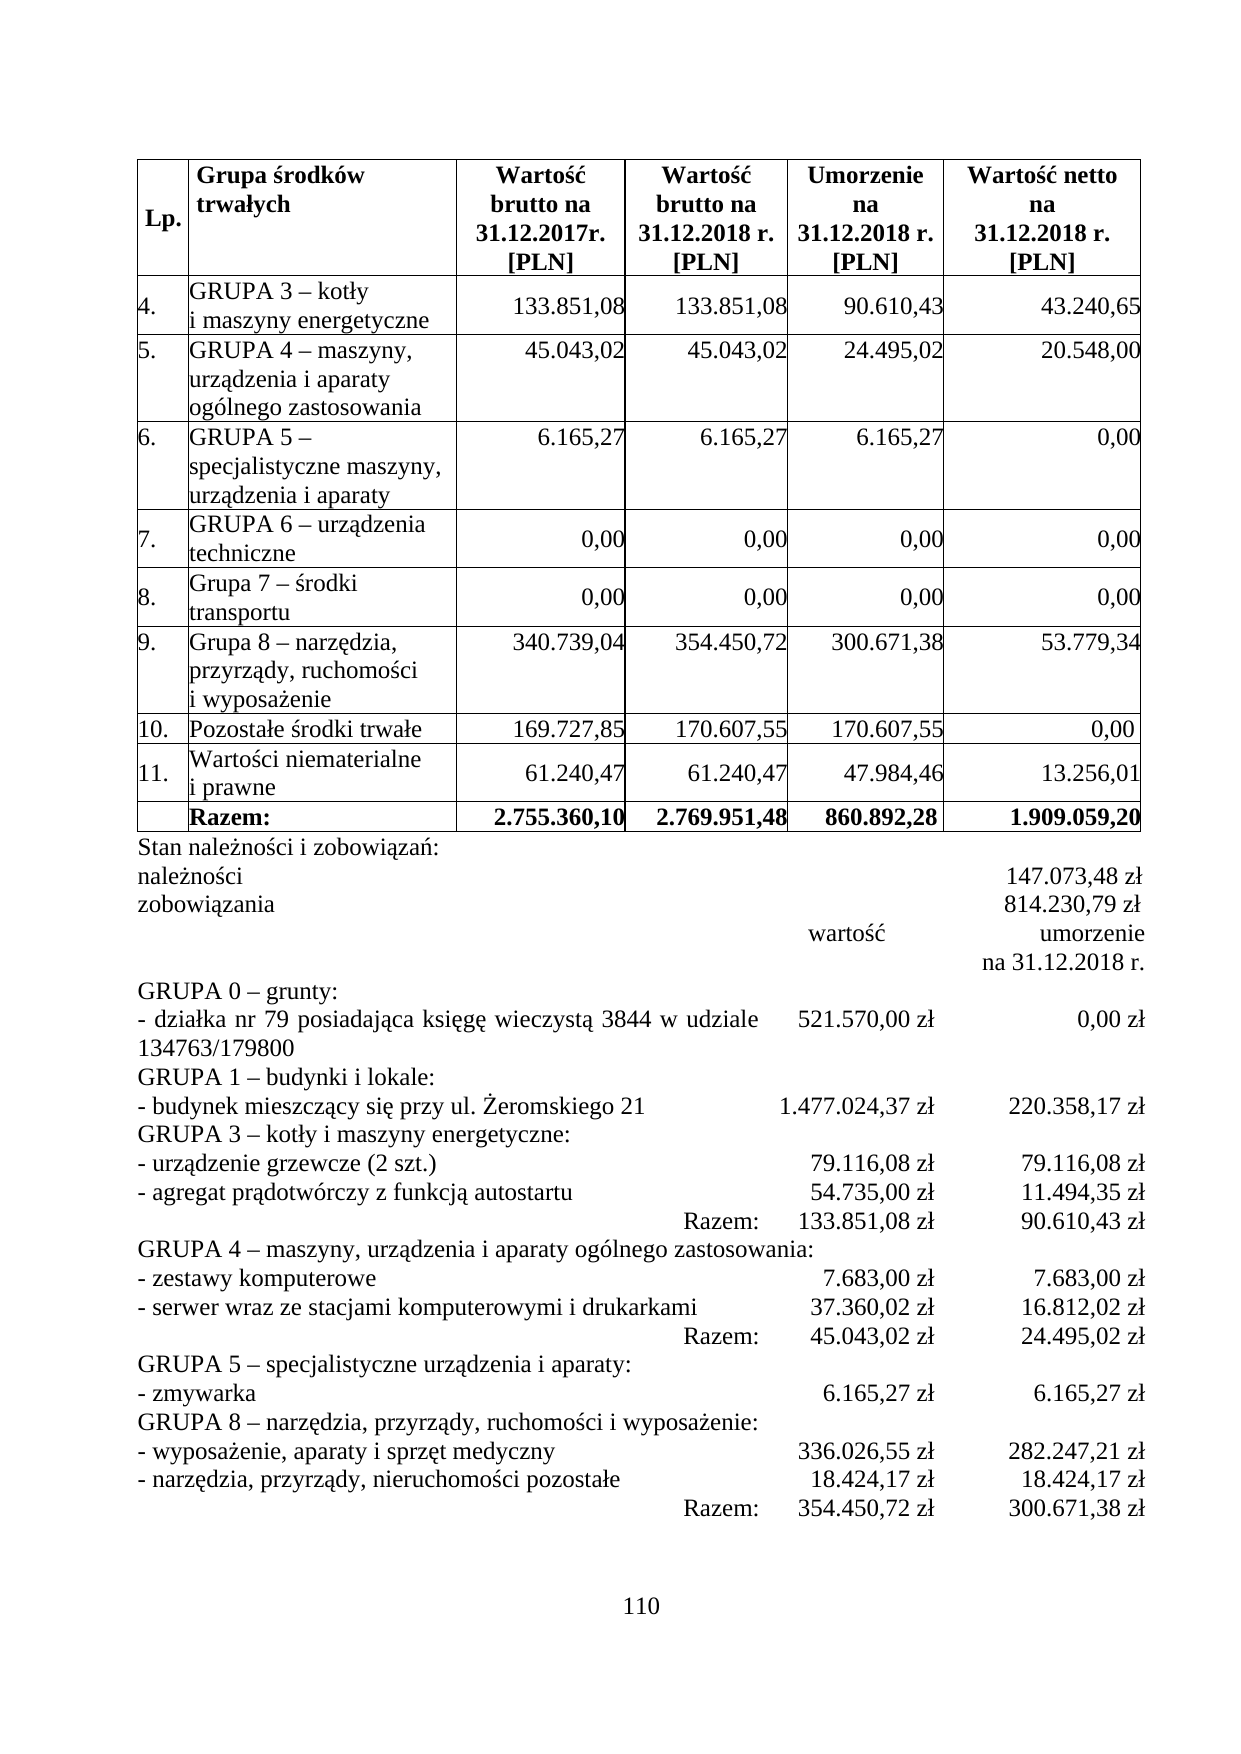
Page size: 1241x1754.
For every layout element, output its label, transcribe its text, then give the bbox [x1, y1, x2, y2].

table_cell Pozostałe środki trwałe [189, 714, 456, 743]
table_cell 1.909.059,20 [944, 802, 1140, 831]
table_cell [759, 1062, 934, 1091]
table_cell 300.671,38 zł [934, 1493, 1145, 1522]
table_cell Razem: [138, 1493, 759, 1522]
table_cell 0,00 [944, 510, 1140, 567]
table_cell 0,00 [788, 568, 943, 626]
table_cell 45.043,02 [626, 335, 787, 421]
table_cell 6.165,27 zł [759, 1378, 934, 1407]
table_cell 9. [138, 627, 188, 713]
table_cell [934, 1062, 1145, 1091]
table_cell 340.739,04 [457, 627, 624, 713]
table_cell 11.494,35 zł [934, 1177, 1145, 1206]
table_cell - budynek mieszczący się przy ul. Żeromskiego 21 [138, 1091, 759, 1119]
table_cell 24.495,02 zł [934, 1321, 1145, 1349]
table_cell 54.735,00 zł [759, 1177, 934, 1206]
table_header Lp. [138, 160, 188, 275]
table_cell [759, 976, 934, 1004]
table_cell GRUPA 4 – maszyny, urządzenia i aparaty ogólnego zastosowania: [138, 1235, 1145, 1263]
table_cell 170.607,55 [788, 714, 943, 743]
table_cell - serwer wraz ze stacjami komputerowymi i drukarkami [138, 1292, 759, 1321]
table_cell 354.450,72 zł [759, 1493, 934, 1522]
table_cell 4. [138, 276, 188, 334]
table_cell 79.116,08 zł [759, 1148, 934, 1177]
table_cell 0,00 [944, 422, 1140, 508]
table_cell 6.165,27 [788, 422, 943, 508]
table_cell GRUPA 1 – budynki i lokale: [138, 1062, 759, 1091]
table_header umorzenie na 31.12.2018 r. [934, 918, 1145, 976]
table_cell 45.043,02 [457, 335, 624, 421]
table_cell 2.769.951,48 [626, 802, 787, 831]
table_cell 43.240,65 [944, 276, 1140, 334]
table_cell [759, 1407, 934, 1436]
table_cell 300.671,38 [788, 627, 943, 713]
table_cell GRUPA 0 – grunty: [138, 976, 759, 1004]
table_cell 282.247,21 zł [934, 1436, 1145, 1464]
table_cell 6.165,27 [457, 422, 624, 508]
table_header Wartość brutto na 31.12.2018 r. [PLN] [626, 160, 787, 275]
table_cell 5. [138, 335, 188, 421]
table_cell 24.495,02 [788, 335, 943, 421]
table_cell 7.683,00 zł [759, 1263, 934, 1292]
table_cell Grupa 7 – środki transportu [189, 568, 456, 626]
table_cell 79.116,08 zł [934, 1148, 1145, 1177]
text zobowiązania 814.230,79 zł [137, 889, 1145, 918]
table_cell - urządzenie grzewcze (2 szt.) [138, 1148, 759, 1177]
table_cell 133.851,08 [626, 276, 787, 334]
table_header Grupa środków trwałych [189, 160, 456, 275]
table_cell 8. [138, 568, 188, 626]
table_header wartość [759, 918, 934, 976]
table_cell 354.450,72 [626, 627, 787, 713]
table_cell [934, 1407, 1145, 1436]
table_cell 0,00 [944, 714, 1140, 743]
table_cell 61.240,47 [457, 744, 624, 801]
table_cell [138, 802, 188, 831]
table_cell 61.240,47 [626, 744, 787, 801]
table_cell 860.892,28 [788, 802, 943, 831]
table_cell [759, 1350, 934, 1378]
table_cell 13.256,01 [944, 744, 1140, 801]
table_cell 11. [138, 744, 188, 801]
table_cell 0,00 [788, 510, 943, 567]
table_cell [759, 1120, 934, 1148]
table_cell 20.548,00 [944, 335, 1140, 421]
table_cell Razem: [138, 1206, 759, 1234]
table_cell - zmywarka [138, 1378, 759, 1407]
text należności 147.073,48 zł [137, 861, 1145, 889]
table_cell 7. [138, 510, 188, 567]
table_cell GRUPA 6 – urządzenia techniczne [189, 510, 456, 567]
table_cell 0,00 [457, 568, 624, 626]
table_cell 170.607,55 [626, 714, 787, 743]
table_cell 6. [138, 422, 188, 508]
table_cell 2.755.360,10 [457, 802, 624, 831]
table_cell 90.610,43 [788, 276, 943, 334]
table_cell 133.851,08 [457, 276, 624, 334]
table_header [138, 918, 759, 976]
table_cell 53.779,34 [944, 627, 1140, 713]
table_cell GRUPA 5 – specjalistyczne urządzenia i aparaty: [138, 1350, 759, 1378]
table_cell Razem: [189, 802, 456, 831]
table_cell 18.424,17 zł [759, 1465, 934, 1493]
table_cell 6.165,27 [626, 422, 787, 508]
table_cell - agregat prądotwórczy z funkcją autostartu [138, 1177, 759, 1206]
table_cell GRUPA 4 – maszyny, urządzenia i aparaty ogólnego zastosowania [189, 335, 456, 421]
table_cell 7.683,00 zł [934, 1263, 1145, 1292]
table_cell 220.358,17 zł [934, 1091, 1145, 1119]
table_cell 1.477.024,37 zł [759, 1091, 934, 1119]
table_cell 47.984,46 [788, 744, 943, 801]
table_cell 336.026,55 zł [759, 1436, 934, 1464]
table_cell - zestawy komputerowe [138, 1263, 759, 1292]
table_cell 169.727,85 [457, 714, 624, 743]
table_cell 18.424,17 zł [934, 1465, 1145, 1493]
table_cell 521.570,00 zł [759, 1005, 934, 1062]
table_cell 133.851,08 zł [759, 1206, 934, 1234]
table_cell 0,00 zł [934, 1005, 1145, 1062]
table_cell 16.812,02 zł [934, 1292, 1145, 1321]
table_cell GRUPA 3 – kotły i maszyny energetyczne: [138, 1120, 759, 1148]
table_cell 45.043,02 zł [759, 1321, 934, 1349]
table_header Wartość netto na 31.12.2018 r. [PLN] [944, 160, 1140, 275]
table_cell 10. [138, 714, 188, 743]
table_cell 0,00 [626, 510, 787, 567]
table_cell Grupa 8 – narzędzia, przyrządy, ruchomości i wyposażenie [189, 627, 456, 713]
table_cell 0,00 [457, 510, 624, 567]
table_cell Wartości niematerialne i prawne [189, 744, 456, 801]
table_cell 6.165,27 zł [934, 1378, 1145, 1407]
table_header Wartość brutto na 31.12.2017r. [PLN] [457, 160, 624, 275]
table_cell [934, 1120, 1145, 1148]
table_cell [934, 1350, 1145, 1378]
table_cell - narzędzia, przyrządy, nieruchomości pozostałe [138, 1465, 759, 1493]
table_cell GRUPA 8 – narzędzia, przyrządy, ruchomości i wyposażenie: [138, 1407, 759, 1436]
table_cell GRUPA 5 – specjalistyczne maszyny, urządzenia i aparaty [189, 422, 456, 508]
table_cell 0,00 [944, 568, 1140, 626]
table_header Umorzenie na 31.12.2018 r. [PLN] [788, 160, 943, 275]
table_cell 0,00 [626, 568, 787, 626]
table_cell 37.360,02 zł [759, 1292, 934, 1321]
table_cell Razem: [138, 1321, 759, 1349]
text Stan należności i zobowiązań: [137, 832, 1145, 861]
table_cell GRUPA 3 – kotły i maszyny energetyczne [189, 276, 456, 334]
table_cell [934, 976, 1145, 1004]
table_cell - wyposażenie, aparaty i sprzęt medyczny [138, 1436, 759, 1464]
table_cell - działka nr 79 posiadająca księgę wieczystą 3844 w udziale 134763/179800 [138, 1005, 759, 1062]
table_cell 90.610,43 zł [934, 1206, 1145, 1234]
